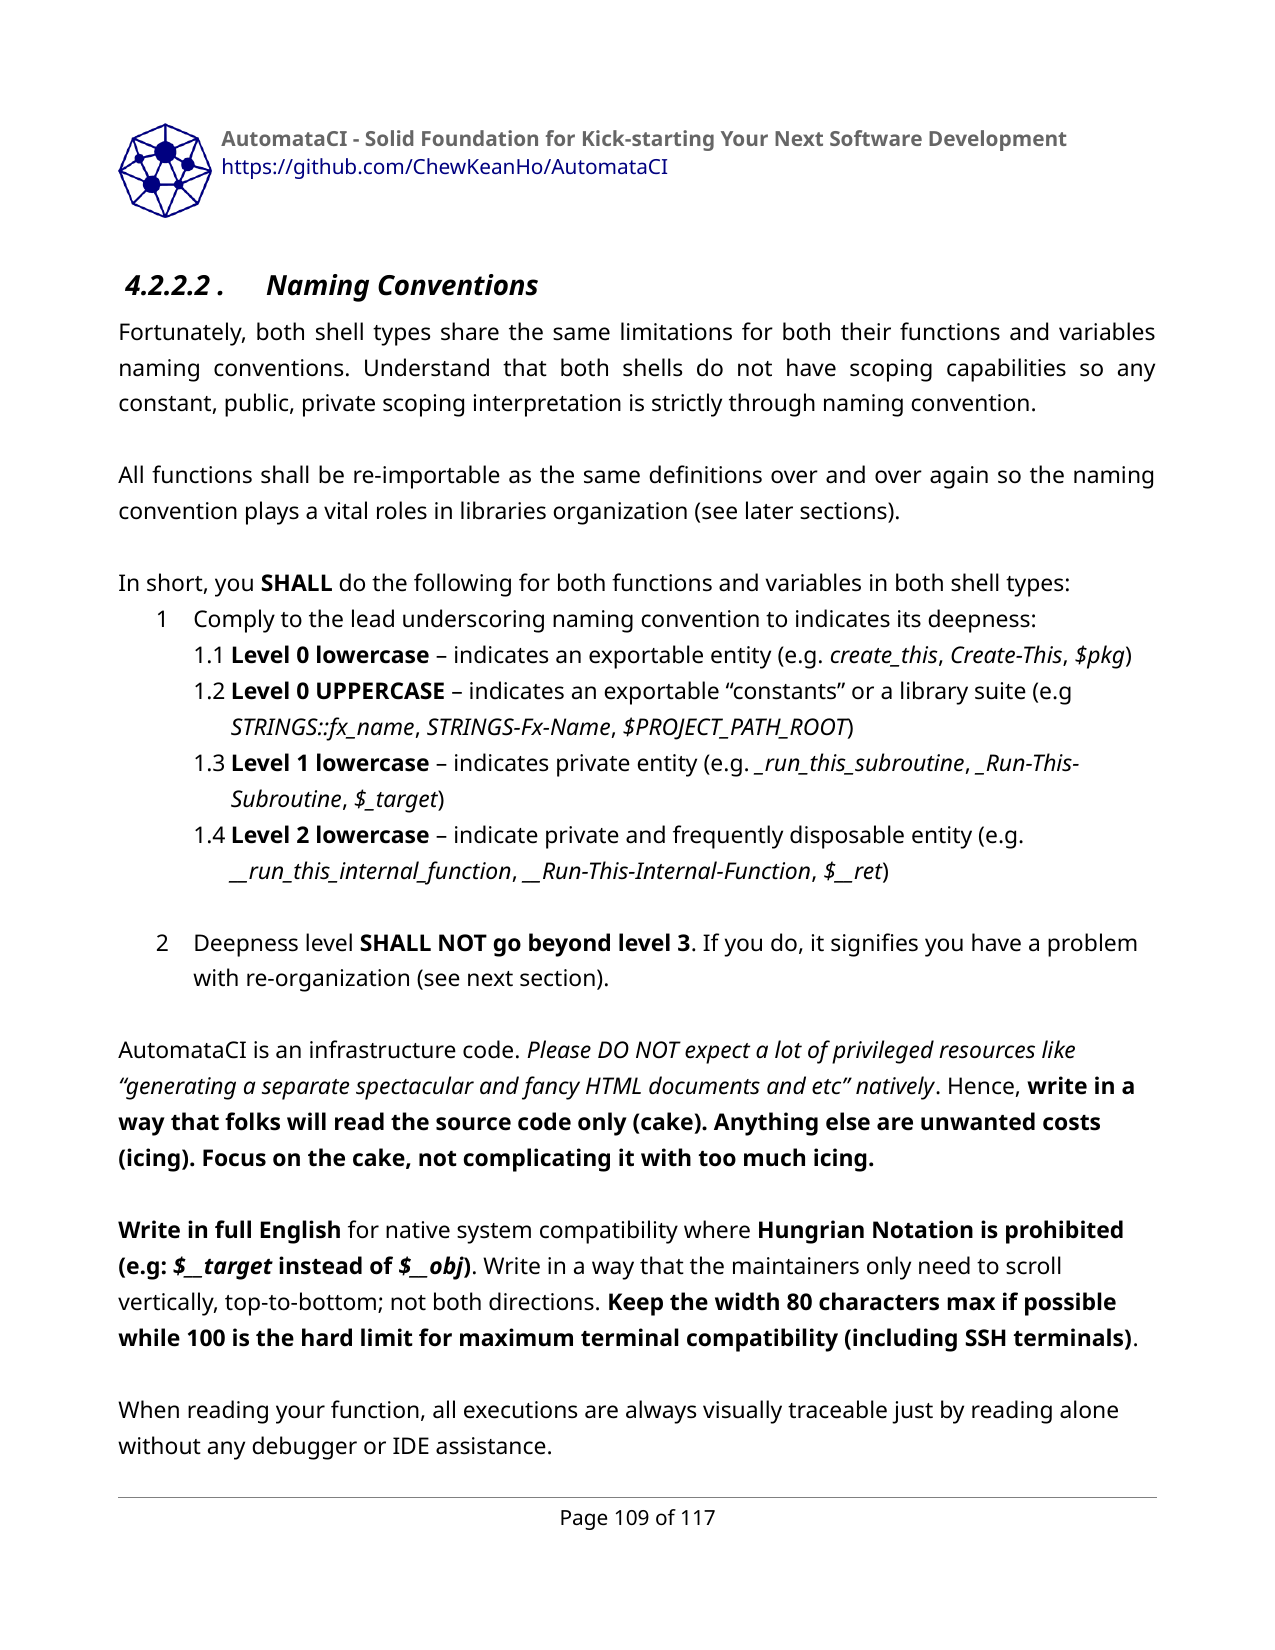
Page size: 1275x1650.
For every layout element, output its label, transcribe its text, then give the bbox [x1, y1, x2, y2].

list Level 0 UPPERCASE – indicates an exportable “constants” or a library suite (e.g STRINGS::fx_name, STRINGS-Fx-Name, $PROJECT_PATH_ROOT) [193, 675, 1157, 742]
list Deepness level SHALL NOT go beyond level 3. If you do, it signifies you have a problem with re-organization (see next section). [156, 926, 1157, 994]
text AutomataCI is an infrastructure code. Please DO NOT expect a lot of privileged resources like “generating a separate spectacular and fancy HTML documents and etc” natively. Hence, write in a way that folks will read the source code only (cake). Anything else are unwanted costs (icing). Focus on the cake, not complicating it with too much icing. [118, 1034, 1157, 1173]
list Level 1 lowercase – indicates private entity (e.g. _run_this_subroutine, _Run-This-Subroutine, $_target) [193, 747, 1157, 814]
list Level 2 lowercase – indicate private and frequently disposable entity (e.g. __run_this_internal_function, __Run-This-Internal-Function, $__ret) [193, 819, 1157, 886]
picture [118, 123, 212, 218]
text Fortunately, both shell types share the same limitations for both their functions and variables naming conventions. Understand that both shells do not have scoping capabilities so any constant, public, private scoping interpretation is strictly through naming convention. [118, 316, 1157, 419]
text When reading your function, all executions are always visually traceable just by reading alone without any debugger or IDE assistance. [118, 1394, 1157, 1461]
subtitle Naming Conventions [118, 265, 1157, 303]
text In short, you SHALL do the following for both functions and variables in both shell types: [118, 567, 1157, 598]
list Level 0 lowercase – indicates an exportable entity (e.g. create_this, Create-This, $pkg) [193, 639, 1157, 670]
text All functions shall be re-importable as the same definitions over and over again so the naming convention plays a vital roles in libraries organization (see later sections). [118, 459, 1157, 526]
text Write in full English for native system compatibility where Hungrian Notation is prohibited (e.g: $__target instead of $__obj). Write in a way that the maintainers only need to scroll vertically, top-to-bottom; not both directions. Keep the width 80 characters max if possible while 100 is the hard limit for maximum terminal compatibility (including SSH terminals). [118, 1214, 1157, 1353]
list Comply to the lead underscoring naming convention to indicates its deepness: [156, 603, 1157, 634]
